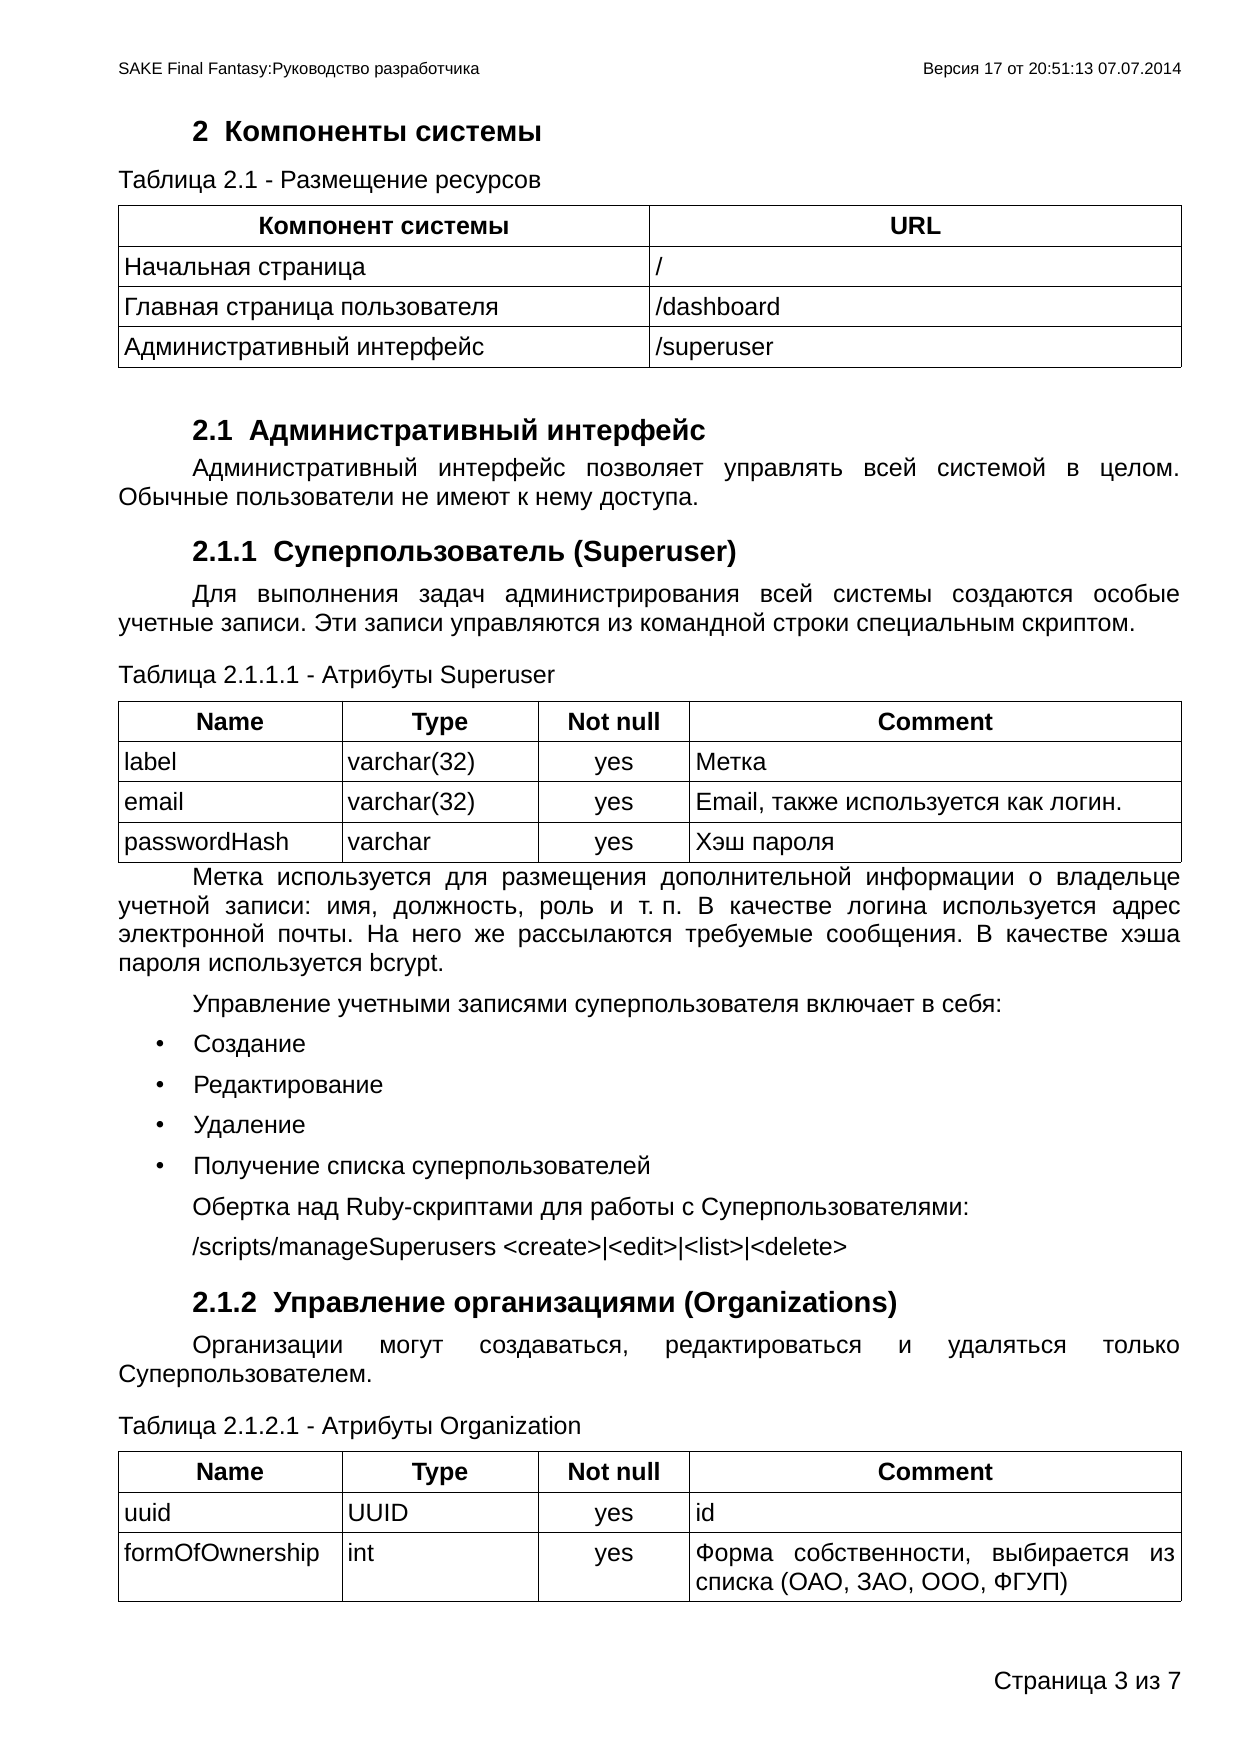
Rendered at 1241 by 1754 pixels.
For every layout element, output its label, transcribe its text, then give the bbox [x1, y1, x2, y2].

table_header Name [119, 1452, 342, 1492]
text Таблица 2.1.1.1 - Атрибуты Superuser [118, 660, 1181, 689]
text Управление учетными записями суперпользователя включает в себя: [118, 989, 1181, 1017]
text Таблица 2.1 - Размещение ресурсов [118, 165, 1181, 194]
table_header Comment [690, 1452, 1181, 1492]
text Метка используется для размещения дополнительной информации о владельце учетной записи: имя, должность, роль и т. п. В качестве логина используется адрес электронной почты. На него же рассылаются требуемые сообщения. В качестве хэша пароля используется bcrypt. [118, 863, 1181, 977]
table_cell UUID [343, 1493, 538, 1532]
table_cell varchar(32) [343, 742, 538, 781]
table_cell Форма собственности, выбирается из списка (ОАО, ЗАО, ООО, ФГУП) [690, 1533, 1181, 1601]
table_header Name [119, 702, 342, 741]
subtitle Управление организациями (Organizations) [118, 1284, 1181, 1318]
table_cell varchar [343, 823, 538, 862]
table_header URL [650, 206, 1181, 246]
subtitle Компоненты системы [118, 114, 1181, 147]
table_cell yes [539, 782, 689, 822]
table_cell id [690, 1493, 1181, 1532]
text Для выполнения задач администрирования всей системы создаются особые учетные записи. Эти записи управляются из командной строки специальным скриптом. [118, 579, 1181, 637]
subtitle Суперпользователь (Superuser) [118, 534, 1181, 567]
table_cell Email, также используется как логин. [690, 782, 1181, 822]
table_cell yes [539, 1533, 689, 1601]
table_cell yes [539, 742, 689, 781]
subtitle Административный интерфейс [118, 413, 1181, 447]
table_cell yes [539, 1493, 689, 1532]
table_cell passwordHash [119, 823, 342, 862]
table_header Comment [690, 702, 1181, 741]
text Организации могут создаваться, редактироваться и удаляться только Суперпользователем. [118, 1330, 1181, 1387]
text Обертка над Ruby-скриптами для работы с Суперпользователями: [118, 1192, 1181, 1221]
table_header Not null [539, 702, 689, 741]
table_header Компонент системы [119, 206, 649, 246]
table_header Type [343, 1452, 538, 1492]
table_cell /superuser [650, 327, 1181, 367]
list Получение списка суперпользователей [156, 1151, 1181, 1180]
table_cell yes [539, 823, 689, 862]
table_cell Метка [690, 742, 1181, 781]
list Редактирование [156, 1070, 1181, 1099]
table_cell Главная страница пользователя [119, 287, 649, 326]
table_header Type [343, 702, 538, 741]
table_cell formOfOwnership [119, 1533, 342, 1601]
table_cell uuid [119, 1493, 342, 1532]
list Создание [156, 1029, 1181, 1058]
table_cell email [119, 782, 342, 822]
table_cell Начальная страница [119, 247, 649, 286]
table_header Not null [539, 1452, 689, 1492]
table_cell /dashboard [650, 287, 1181, 326]
list Удаление [156, 1111, 1181, 1139]
text Таблица 2.1.2.1 - Атрибуты Organization [118, 1411, 1181, 1440]
table_cell label [119, 742, 342, 781]
table_cell int [343, 1533, 538, 1601]
table_cell / [650, 247, 1181, 286]
table_cell varchar(32) [343, 782, 538, 822]
text /scripts/manageSuperusers <create>|<edit>|<list>|<delete> [118, 1232, 1181, 1261]
table_cell Административный интерфейс [119, 327, 649, 367]
text Административный интерфейс позволяет управлять всей системой в целом. Обычные пользователи не имеют к нему доступа. [118, 453, 1181, 510]
table_cell Хэш пароля [690, 823, 1181, 862]
